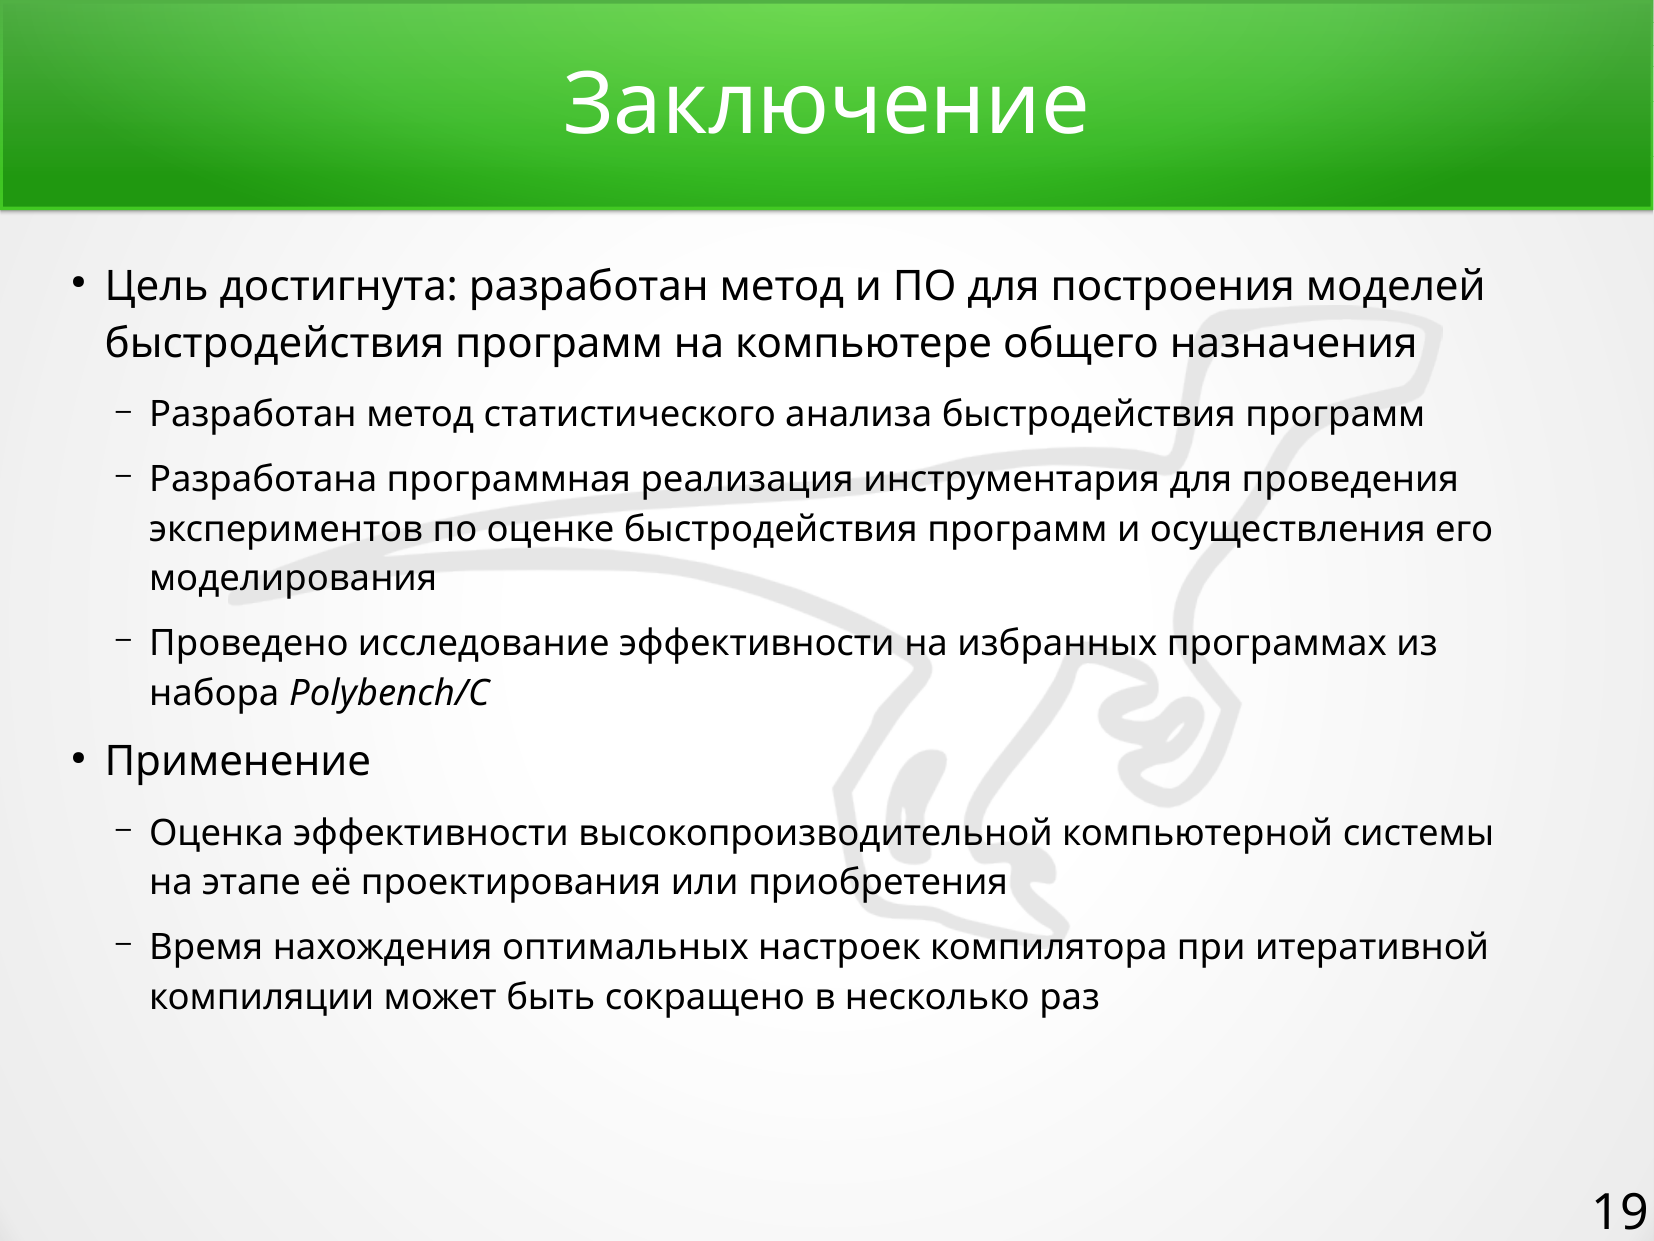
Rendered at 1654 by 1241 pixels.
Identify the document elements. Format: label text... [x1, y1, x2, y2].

title Заключение [82, 0, 1571, 204]
list Цель достигнута: разработан метод и ПО для построения моделей быстродействия программ на компьютере общего назначения Разработан метод статистического анализа быстродействия программ Разработана программная реализация инструментария для проведения экспериментов по оценке быстродействия программ и осуществления его моделирования Проведено исследование эффективности на избранных программах из набора Polybench/C Применение Оценка эффективности высокопроизводительной компьютерной системы на этапе её проектирования или приобретения Время нахождения оптимальных настроек компилятора при итеративной компиляции может быть сокращено в несколько раз [59, 255, 1501, 1081]
